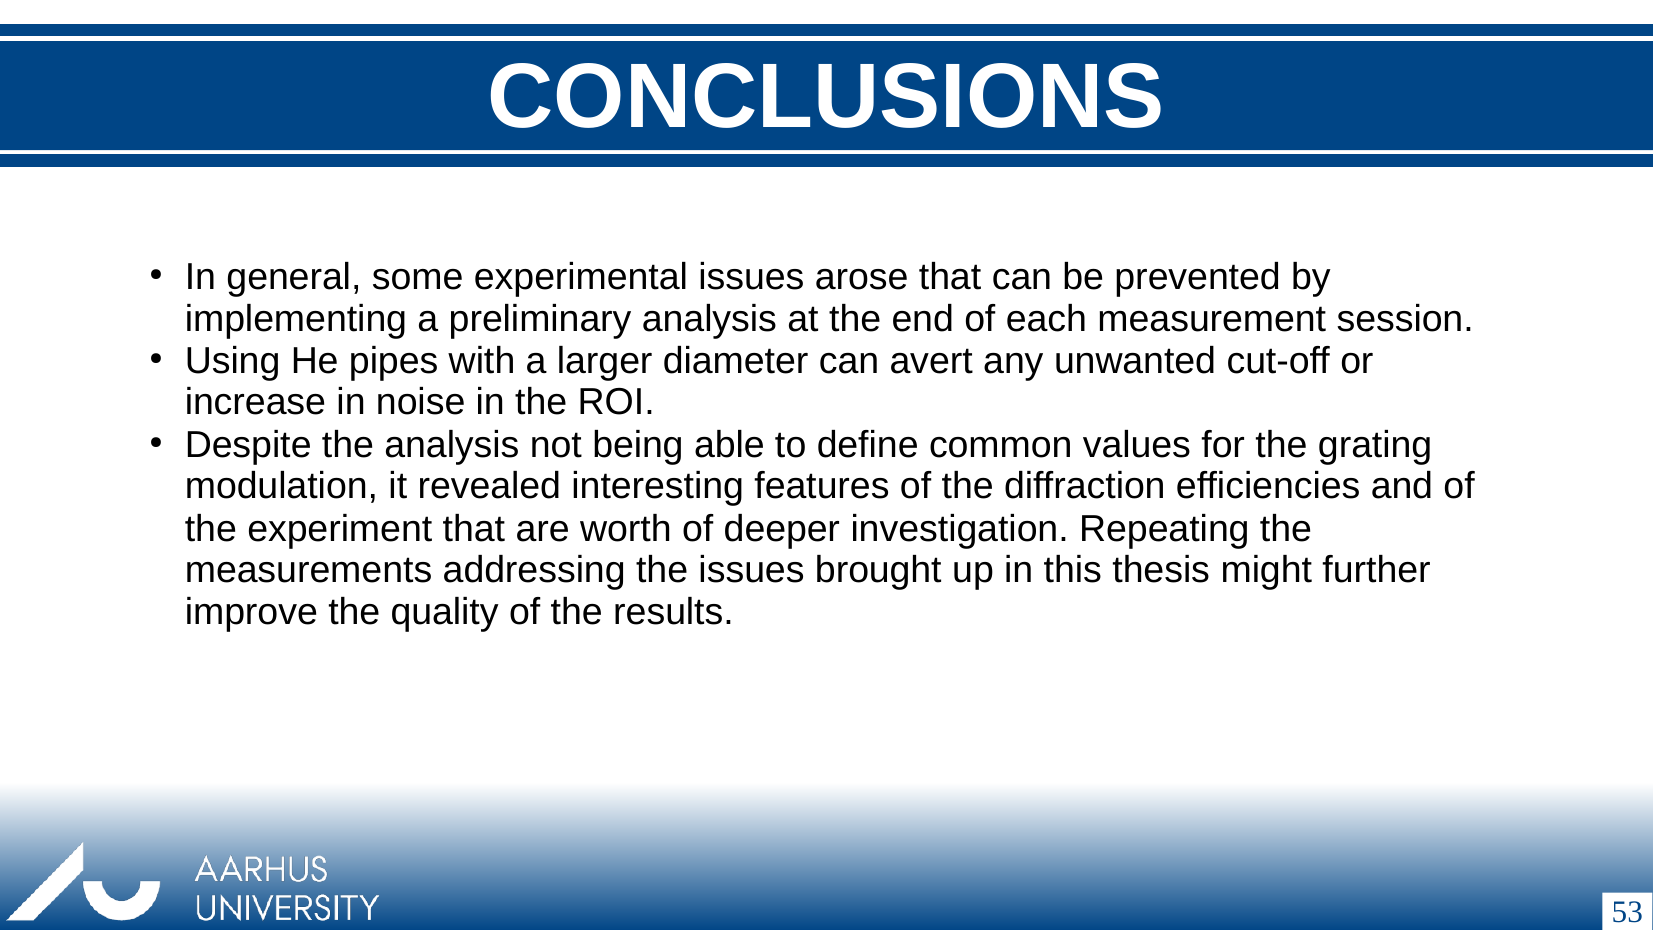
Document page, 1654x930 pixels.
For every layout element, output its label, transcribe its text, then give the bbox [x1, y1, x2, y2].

text_box In general, some experimental issues arose that can be prevented by implementing a preliminary analysis at the end of each measurement session. Using He pipes with a larger diameter can avert any unwanted cut-off or increase in noise in the ROI. Despite the analysis not being able to define common values for the grating modulation, it revealed interesting features of the diffraction efficiencies and of the experiment that are worth of deeper investigation. Repeating the measurements addressing the issues brought up in this thesis might further improve the quality of the results. [134, 247, 1519, 683]
picture [5, 841, 414, 928]
title CONCLUSIONS [0, 41, 1653, 151]
